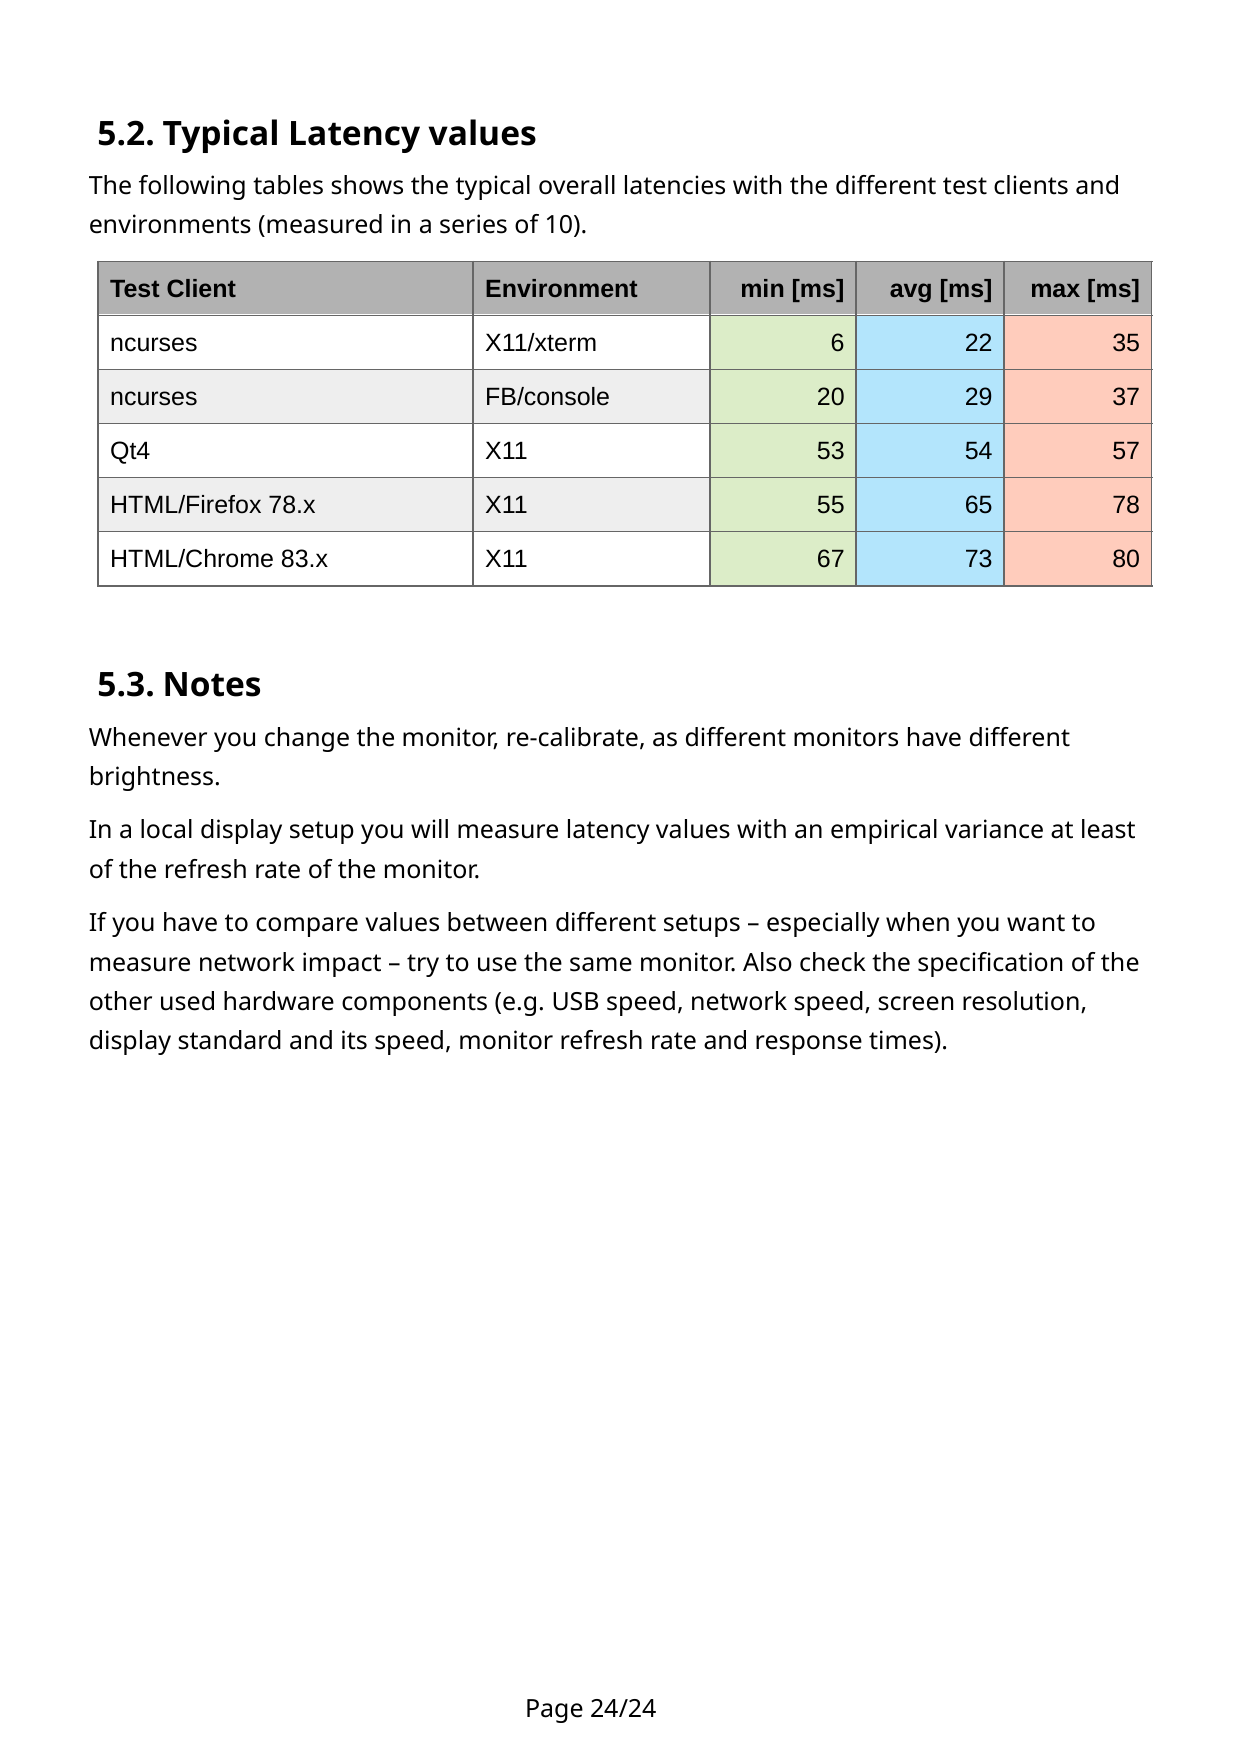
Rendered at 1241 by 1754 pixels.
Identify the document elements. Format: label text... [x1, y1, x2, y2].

table_cell 35 [1005, 316, 1151, 369]
table_header min [ms] [711, 262, 855, 314]
table_header Environment [474, 262, 709, 314]
table_cell HTML/Chrome 83.x [99, 532, 472, 585]
table_cell HTML/Firefox 78.x [99, 478, 472, 531]
text If you have to compare values between different setups – especially when you want to measure network impact – try to use the same monitor. Also check the specification of the other used hardware components (e.g. USB speed, network speed, screen resolution, display standard and its speed, monitor refresh rate and response times). [88, 905, 1152, 1057]
table_cell 73 [857, 532, 1003, 585]
table_header Test Client [99, 262, 472, 314]
table_header max [ms] [1005, 262, 1151, 314]
table_cell 67 [711, 532, 855, 585]
table_cell 57 [1005, 424, 1151, 477]
table_cell X11 [474, 478, 709, 531]
table_cell 53 [711, 424, 855, 477]
table_cell X11 [474, 424, 709, 477]
table_cell Qt4 [99, 424, 472, 477]
text The following tables shows the typical overall latencies with the different test clients and environments (measured in a series of 10). [88, 168, 1152, 241]
table_cell 54 [857, 424, 1003, 477]
table_cell ncurses [99, 370, 472, 423]
table_cell FB/console [474, 370, 709, 423]
table_header avg [ms] [857, 262, 1003, 314]
text In a local display setup you will measure latency values with an empirical variance at least of the refresh rate of the monitor. [88, 812, 1152, 885]
table_cell 29 [857, 370, 1003, 423]
text Whenever you change the monitor, re-calibrate, as different monitors have different brightness. [88, 719, 1152, 792]
table_cell 65 [857, 478, 1003, 531]
table_cell 20 [711, 370, 855, 423]
table_cell X11 [474, 532, 709, 585]
subtitle Typical Latency values [88, 109, 1152, 155]
table_cell 80 [1005, 532, 1151, 585]
table_cell ncurses [99, 316, 472, 369]
table_cell 55 [711, 478, 855, 531]
table_cell 6 [711, 316, 855, 369]
table_cell 22 [857, 316, 1003, 369]
subtitle Notes [88, 661, 1152, 707]
table_cell X11/xterm [474, 316, 709, 369]
table_cell 37 [1005, 370, 1151, 423]
table_cell 78 [1005, 478, 1151, 531]
